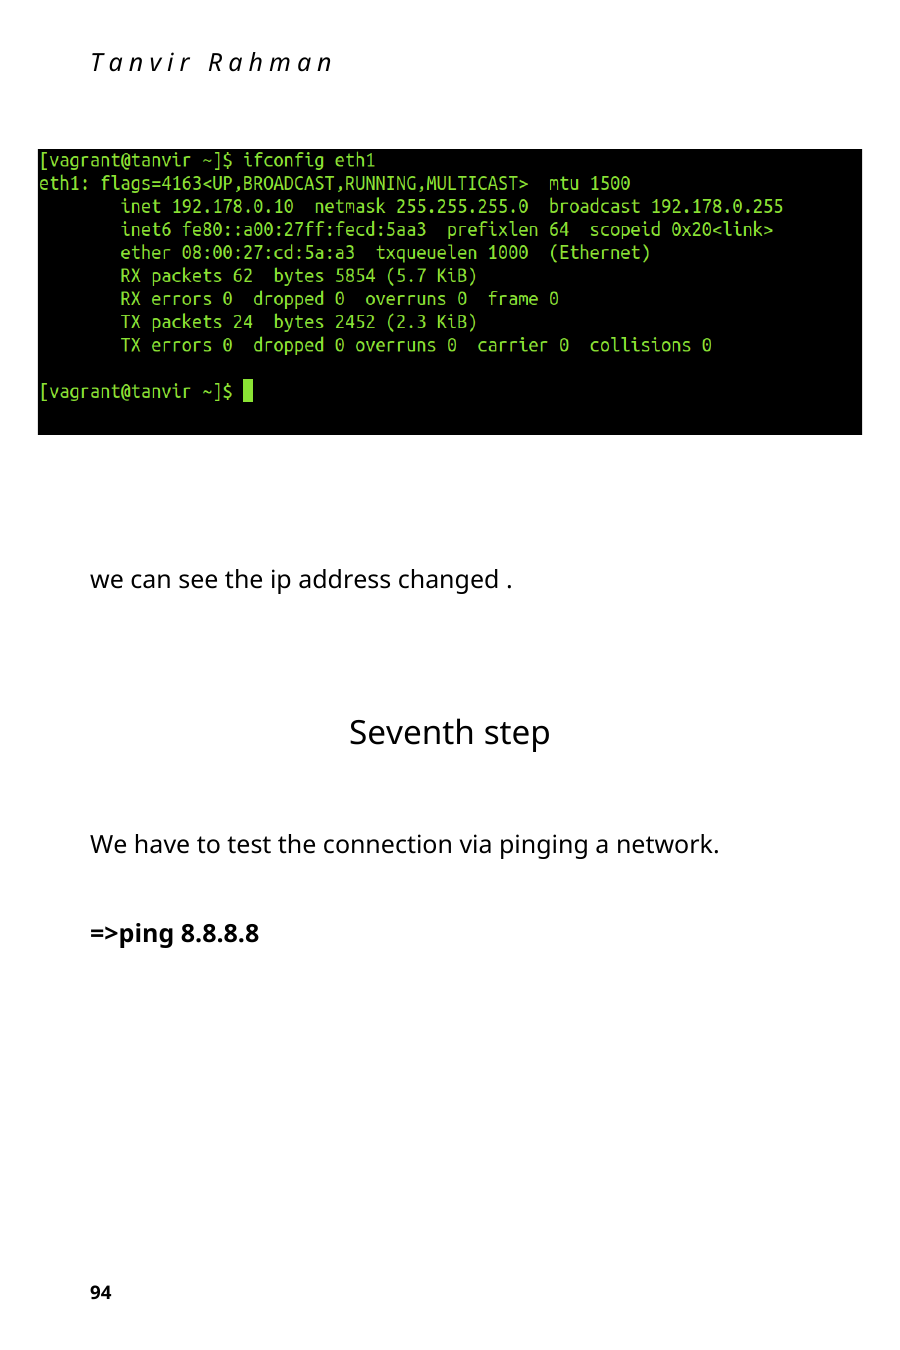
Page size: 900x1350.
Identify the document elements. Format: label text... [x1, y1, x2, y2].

text =>ping 8.8.8.8 [90, 916, 810, 950]
picture [37, 149, 863, 435]
text we can see the ip address changed . [90, 562, 810, 596]
text Seventh step [90, 709, 810, 754]
text We have to test the connection via pinging a network. [90, 827, 810, 861]
